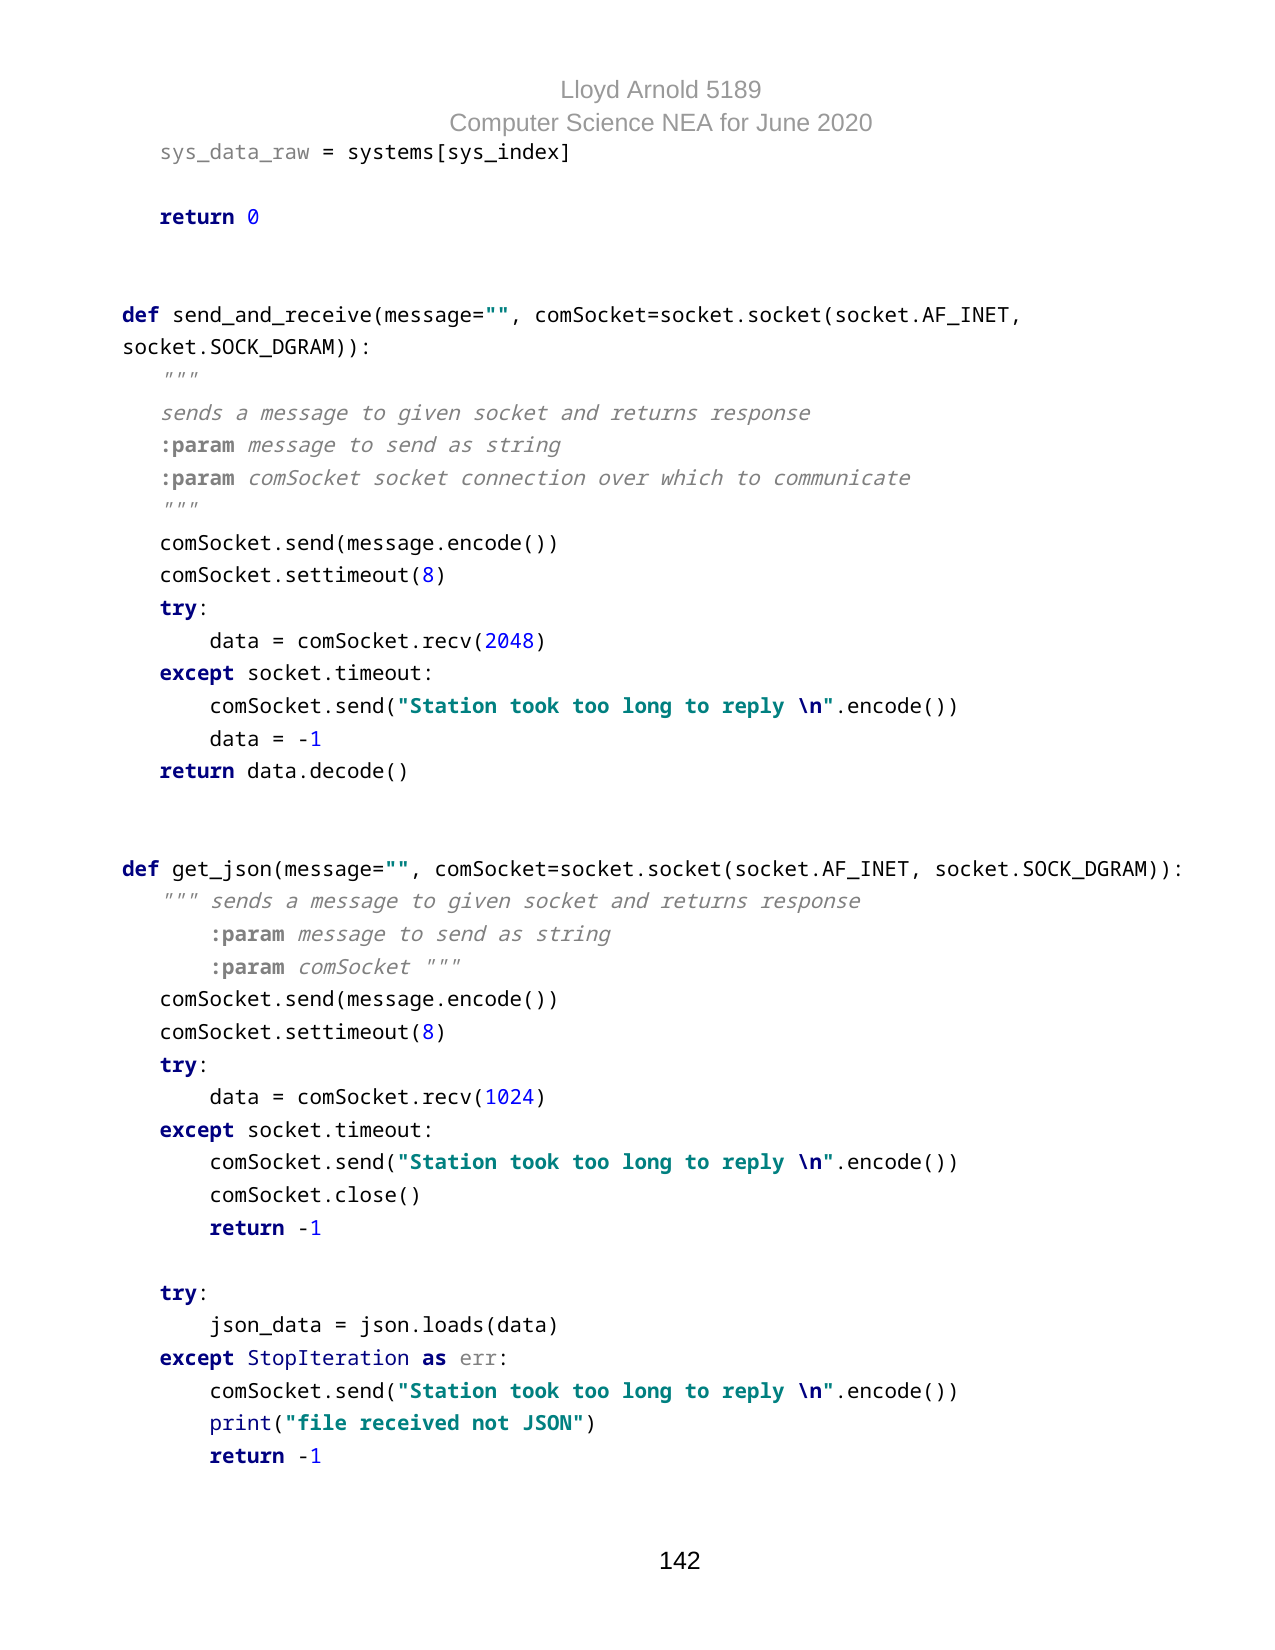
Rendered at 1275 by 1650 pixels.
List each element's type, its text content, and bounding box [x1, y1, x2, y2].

text data = comSocket.recv(1024) [122, 1082, 1200, 1111]
text comSocket.send("Station took too long to reply \n".encode()) [122, 1376, 1200, 1404]
text comSocket.send("Station took too long to reply \n".encode()) [122, 691, 1200, 719]
text except socket.timeout: [122, 658, 1200, 687]
text sends a message to given socket and returns response [122, 398, 1200, 426]
text comSocket.close() [122, 1180, 1200, 1208]
text json_data = json.loads(data) [122, 1311, 1200, 1339]
text def send_and_receive(message="", comSocket=socket.socket(socket.AF_INET, socket.SOCK_DGRAM)): [122, 300, 1200, 361]
text try: [122, 593, 1200, 622]
text sys_data_raw = systems[sys_index] [122, 137, 1200, 165]
text return -1 [122, 1213, 1200, 1241]
text comSocket.send("Station took too long to reply \n".encode()) [122, 1147, 1200, 1176]
text """ sends a message to given socket and returns response [122, 887, 1200, 915]
text return -1 [122, 1441, 1200, 1469]
text comSocket.settimeout(8) [122, 561, 1200, 589]
text return 0 [122, 202, 1200, 230]
text data = -1 [122, 724, 1200, 752]
text try: [122, 1278, 1200, 1306]
text comSocket.send(message.encode()) [122, 528, 1200, 556]
text data = comSocket.recv(2048) [122, 626, 1200, 654]
text def get_json(message="", comSocket=socket.socket(socket.AF_INET, socket.SOCK_DGRAM)): [122, 854, 1200, 882]
text """ [122, 365, 1200, 393]
text :param comSocket socket connection over which to communicate [122, 463, 1200, 491]
text :param message to send as string [122, 430, 1200, 459]
text except socket.timeout: [122, 1115, 1200, 1143]
text try: [122, 1050, 1200, 1078]
text comSocket.send(message.encode()) [122, 984, 1200, 1013]
text except StopIteration as err: [122, 1343, 1200, 1372]
text :param message to send as string [122, 919, 1200, 948]
text """ [122, 495, 1200, 524]
text print("file received not JSON") [122, 1408, 1200, 1437]
text return data.decode() [122, 756, 1200, 785]
text :param comSocket """ [122, 952, 1200, 980]
text comSocket.settimeout(8) [122, 1017, 1200, 1046]
